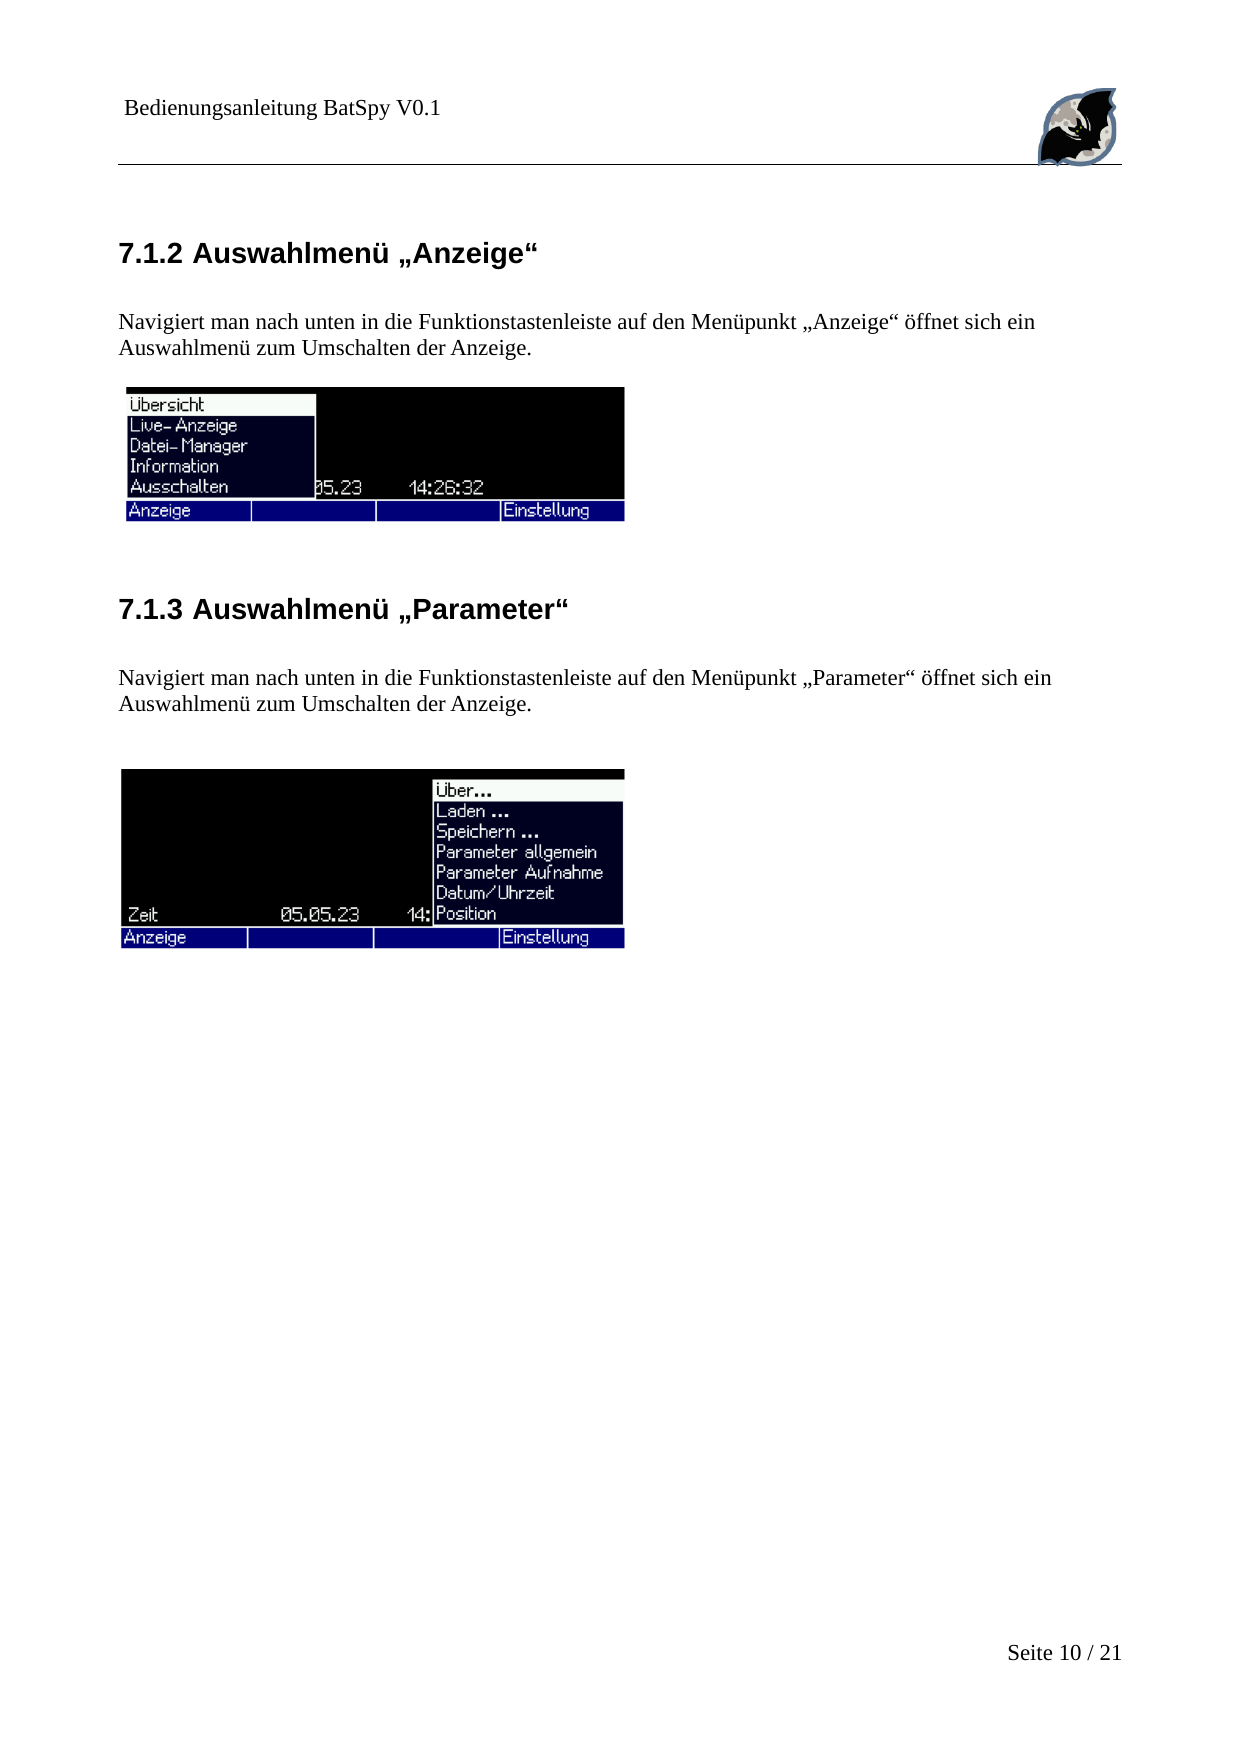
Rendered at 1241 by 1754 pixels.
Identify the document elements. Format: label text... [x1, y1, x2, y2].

picture [118, 387, 627, 525]
picture [118, 769, 627, 952]
subtitle Auswahlmenü „Anzeige“ [118, 236, 1122, 269]
text Navigiert man nach unten in die Funktionstastenleiste auf den Menüpunkt „Anzeige“ öffnet sich ein Auswahlmenü zum Umschalten der Anzeige. [118, 308, 1122, 361]
text Navigiert man nach unten in die Funktionstastenleiste auf den Menüpunkt „Parameter“ öffnet sich ein Auswahlmenü zum Umschalten der Anzeige. [118, 664, 1122, 717]
picture [1037, 88, 1117, 167]
subtitle Auswahlmenü „Parameter“ [118, 592, 1122, 625]
